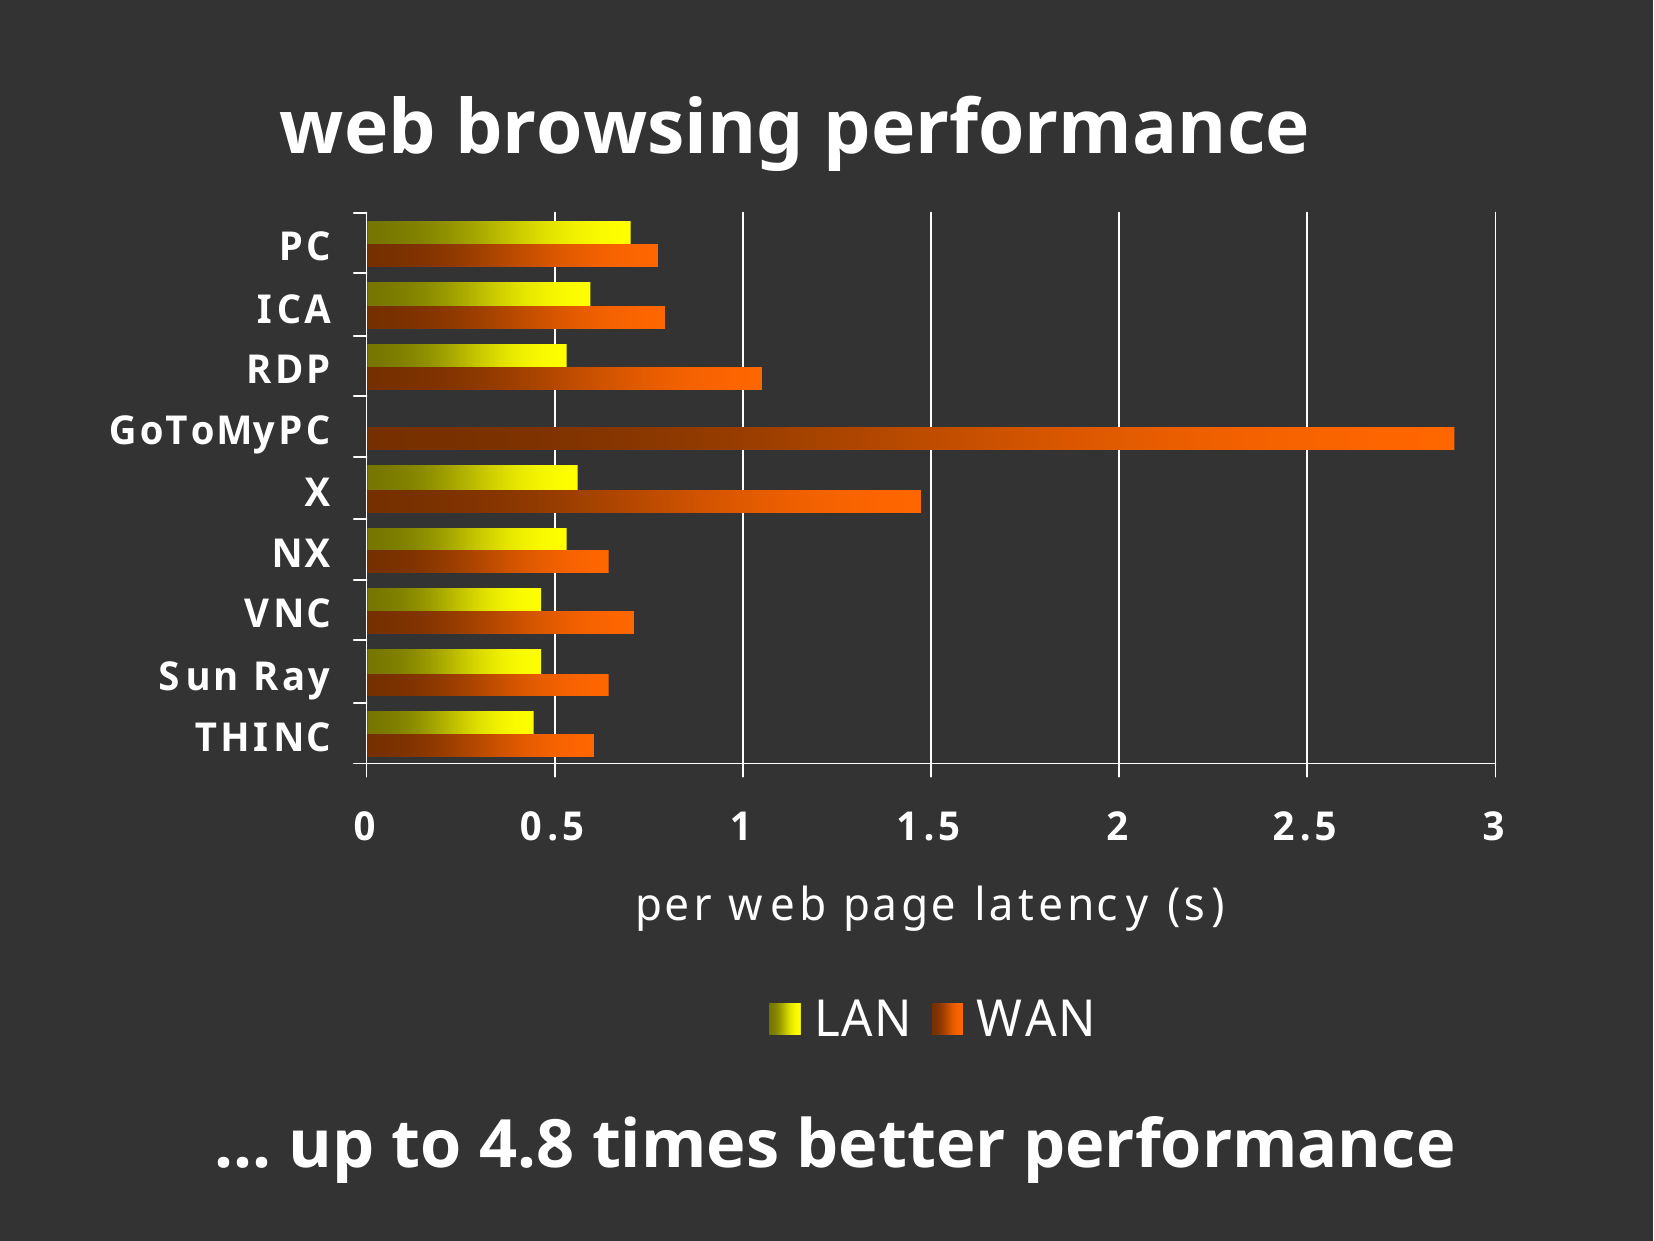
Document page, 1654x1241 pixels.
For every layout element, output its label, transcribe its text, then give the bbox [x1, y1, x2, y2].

chart [74, 184, 1565, 1063]
list ... up to 4.8 times better performance [0, 1095, 1653, 1179]
text_box web browsing performance [279, 72, 1436, 161]
